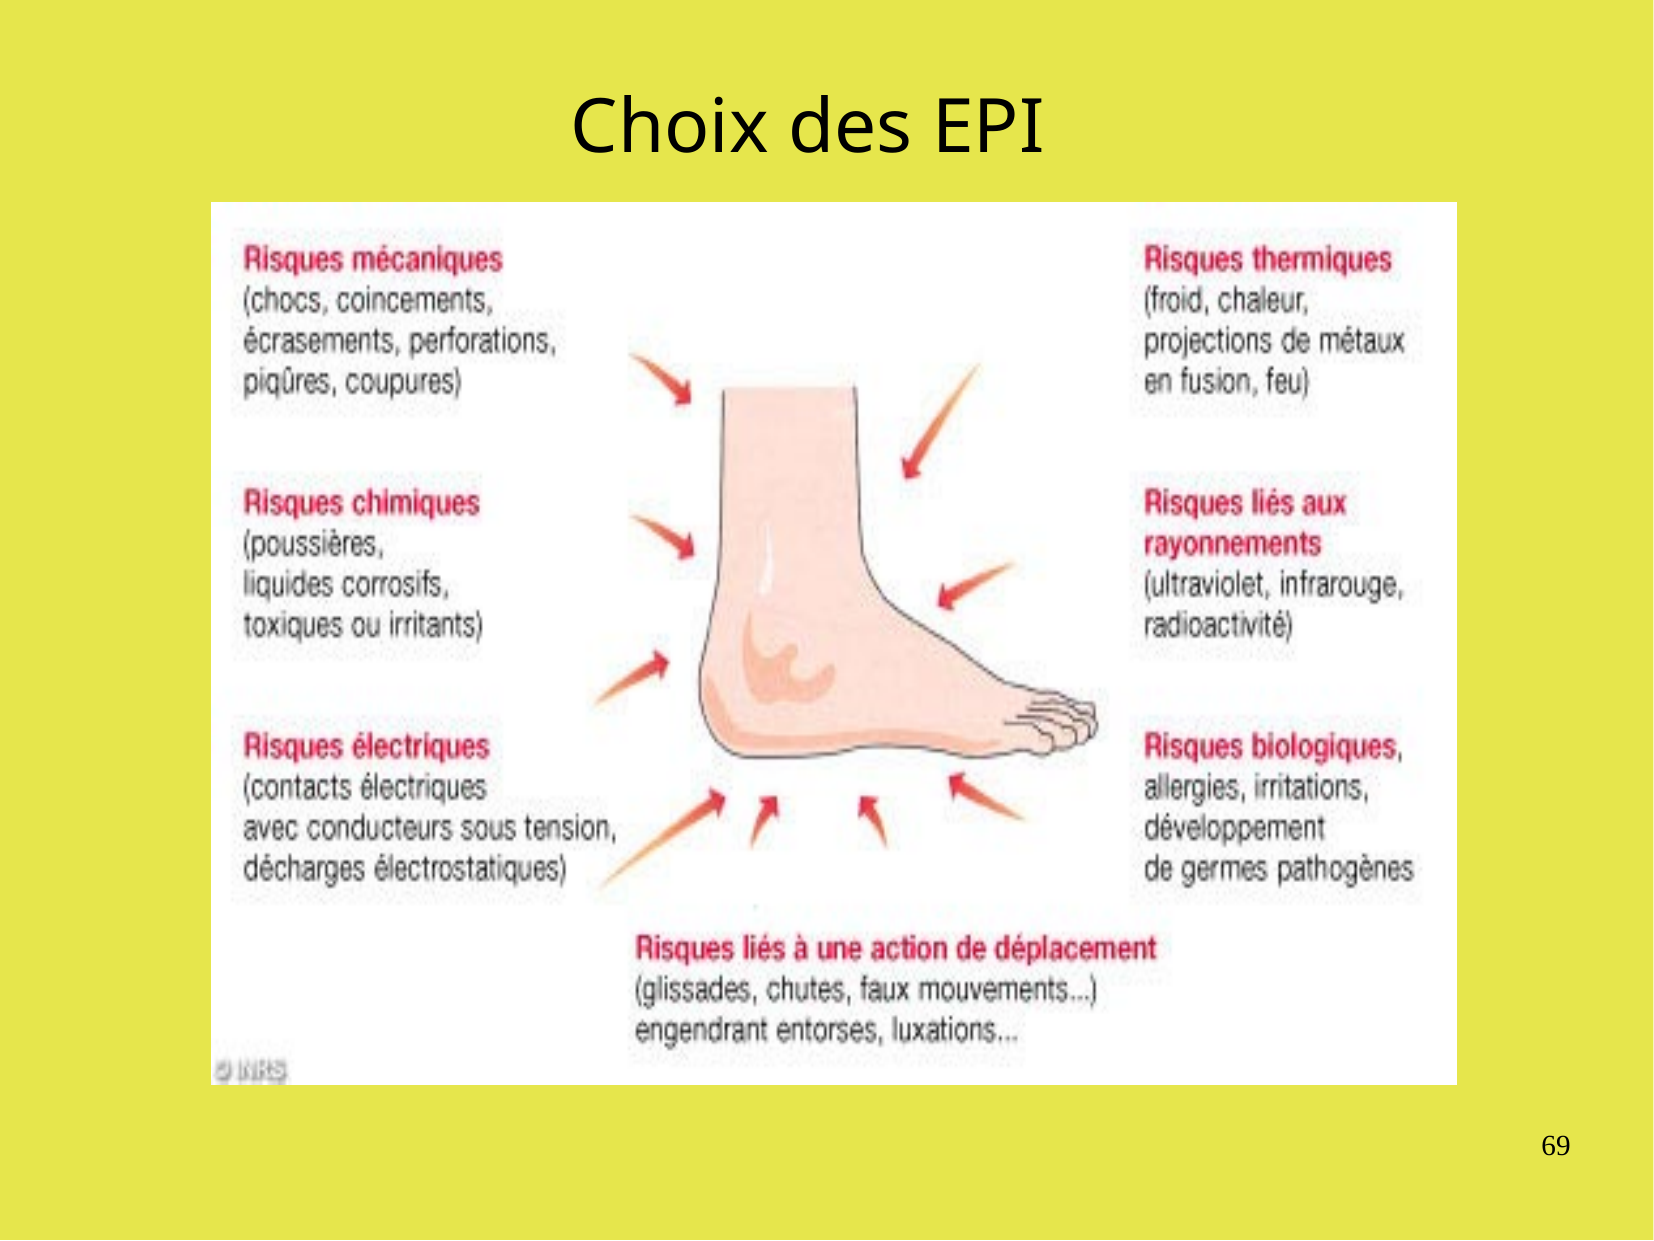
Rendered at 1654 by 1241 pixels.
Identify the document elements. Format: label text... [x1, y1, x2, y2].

picture [211, 202, 1457, 1085]
text_box Choix des EPI [556, 64, 1090, 184]
